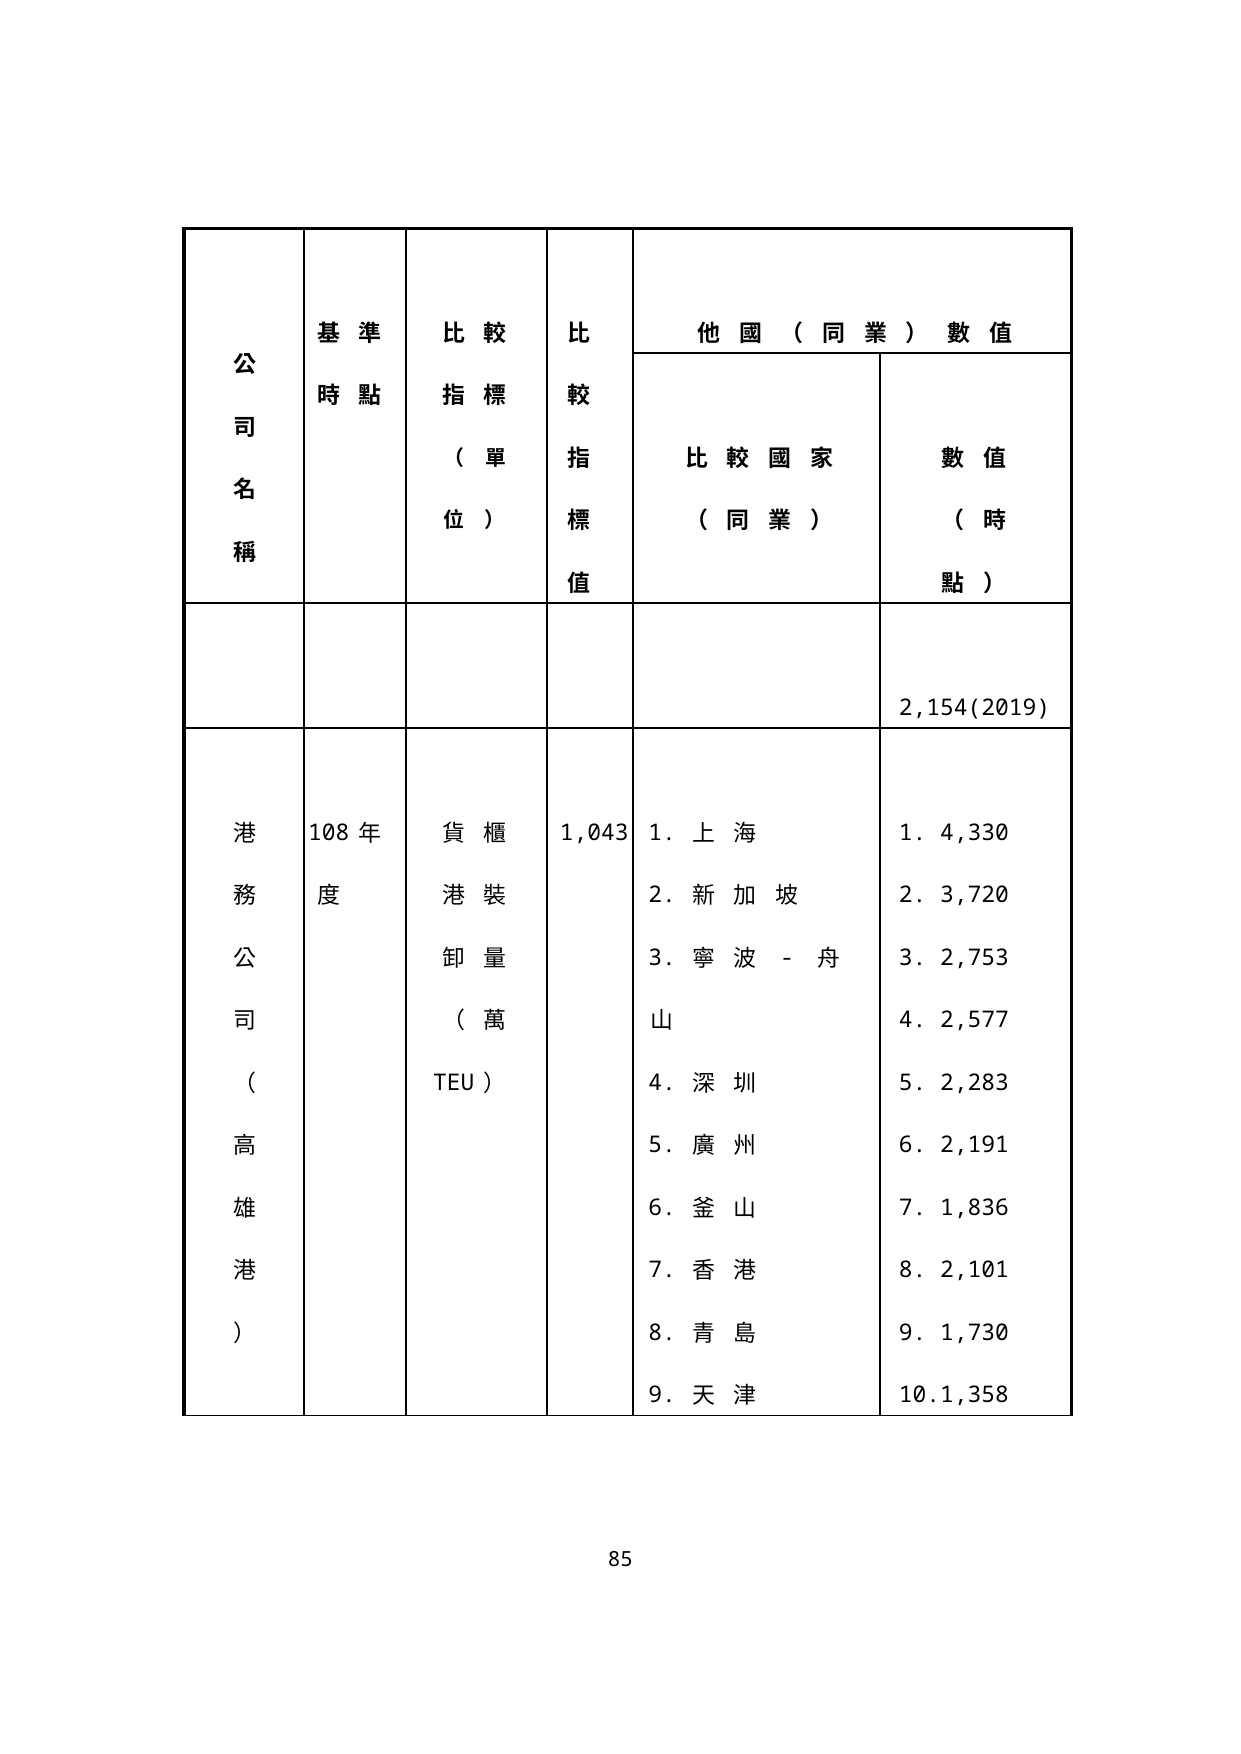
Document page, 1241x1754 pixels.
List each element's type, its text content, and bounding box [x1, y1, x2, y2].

table_cell [305, 604, 405, 727]
table_cell [186, 604, 303, 727]
table_cell 1. 4,330 2. 3,720 3. 2,753 4. 2,577 5. 2,283 6. 2,191 7. 1,836 8. 2,101 9. 1,730 10.1,358 [881, 729, 1070, 1415]
table_cell 港務公司（高雄港） [186, 729, 303, 1415]
table_header 基準時點 [305, 230, 405, 602]
table_header 比較指標值 [548, 230, 632, 602]
table_cell 108年度 [305, 729, 405, 1415]
table_cell [634, 604, 879, 727]
table_header 公司名稱 [186, 230, 303, 602]
table_header 他國（同業）數值 [634, 230, 1070, 352]
table_cell 數值（時點） [881, 354, 1070, 602]
table_cell 貨櫃港裝卸量（萬TEU） [407, 729, 546, 1415]
table_cell [407, 604, 546, 727]
table_cell 比較國家（同業） [634, 354, 879, 602]
table_cell 1,043 [548, 729, 632, 1415]
table_header 比較指標（單位） [407, 230, 546, 602]
table_cell [548, 604, 632, 727]
table_cell 1.上海 2.新加坡 3.寧波-舟山 4.深圳 5.廣州 6.釜山 7.香港 8.青島 9.天津 [634, 729, 879, 1415]
table_cell 2,154(2019) [881, 604, 1070, 727]
